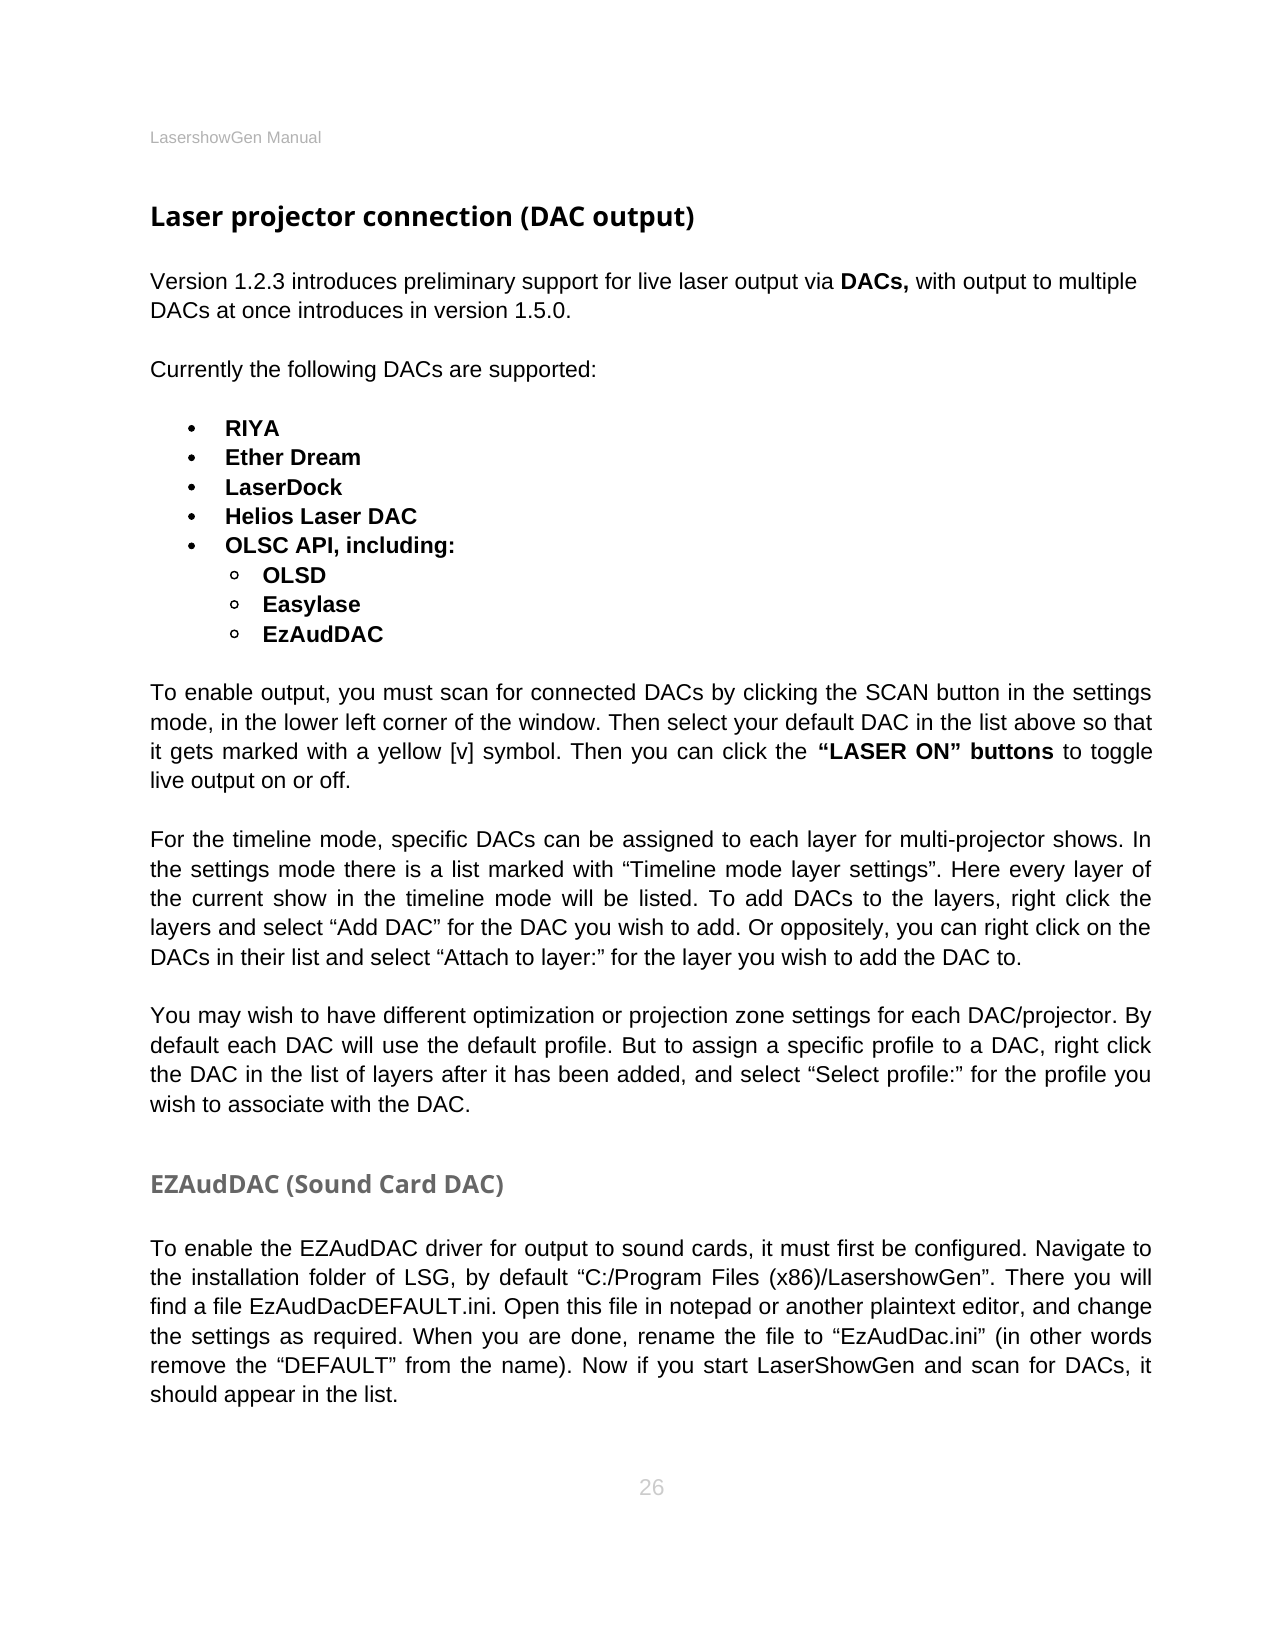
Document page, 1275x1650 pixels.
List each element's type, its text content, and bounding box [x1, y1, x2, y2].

text Version 1.2.3 introduces preliminary support for live laser output via DACs, with output to multiple DACs at once introduces in version 1.5.0. [150, 269, 1153, 324]
list RIYA [187, 416, 1153, 441]
list Helios Laser DAC [187, 504, 1153, 529]
subtitle EZAudDAC (Sound Card DAC) [150, 1167, 1153, 1201]
text For the timeline mode, specific DACs can be assigned to each layer for multi-projector shows. In the settings mode there is a list marked with “Timeline mode layer settings”. Here every layer of the current show in the timeline mode will be listed. To add DACs to the layers, right click the layers and select “Add DAC” for the DAC you wish to add. Or oppositely, you can right click on the DACs in their list and select “Attach to layer:” for the layer you wish to add the DAC to. [150, 827, 1153, 970]
text To enable the EZAudDAC driver for output to sound cards, it must first be configured. Navigate to the installation folder of LSG, by default “C:/Program Files (x86)/LasershowGen”. There you will find a file EzAudDacDEFAULT.ini. Open this file in notepad or another plaintext editor, and change the settings as required. When you are done, rename the file to “EzAudDac.ini” (in other words remove the “DEFAULT” from the name). Now if you start LaserShowGen and scan for DACs, it should appear in the list. [150, 1235, 1153, 1408]
list OLSC API, including: [187, 533, 1153, 559]
text Currently the following DACs are supported: [150, 357, 1153, 383]
text To enable output, you must scan for connected DACs by clicking the SCAN button in the settings mode, in the lower left corner of the window. Then select your default DAC in the list above so that it gets marked with a yellow [v] symbol. Then you can click the “LASER ON” buttons to toggle live output on or off. [150, 680, 1153, 794]
list Easylase [225, 592, 1153, 618]
subtitle Laser projector connection (DAC output) [150, 197, 1153, 234]
list LaserDock [187, 474, 1153, 500]
list Ether Dream [187, 445, 1153, 471]
text You may wish to have different optimization or projection zone settings for each DAC/projector. By default each DAC will use the default profile. But to assign a specific profile to a DAC, right click the DAC in the list of layers after it has been added, and select “Select profile:” for the profile you wish to associate with the DAC. [150, 974, 1153, 1117]
list OLSD [225, 563, 1153, 588]
list EzAudDAC [225, 621, 1153, 647]
